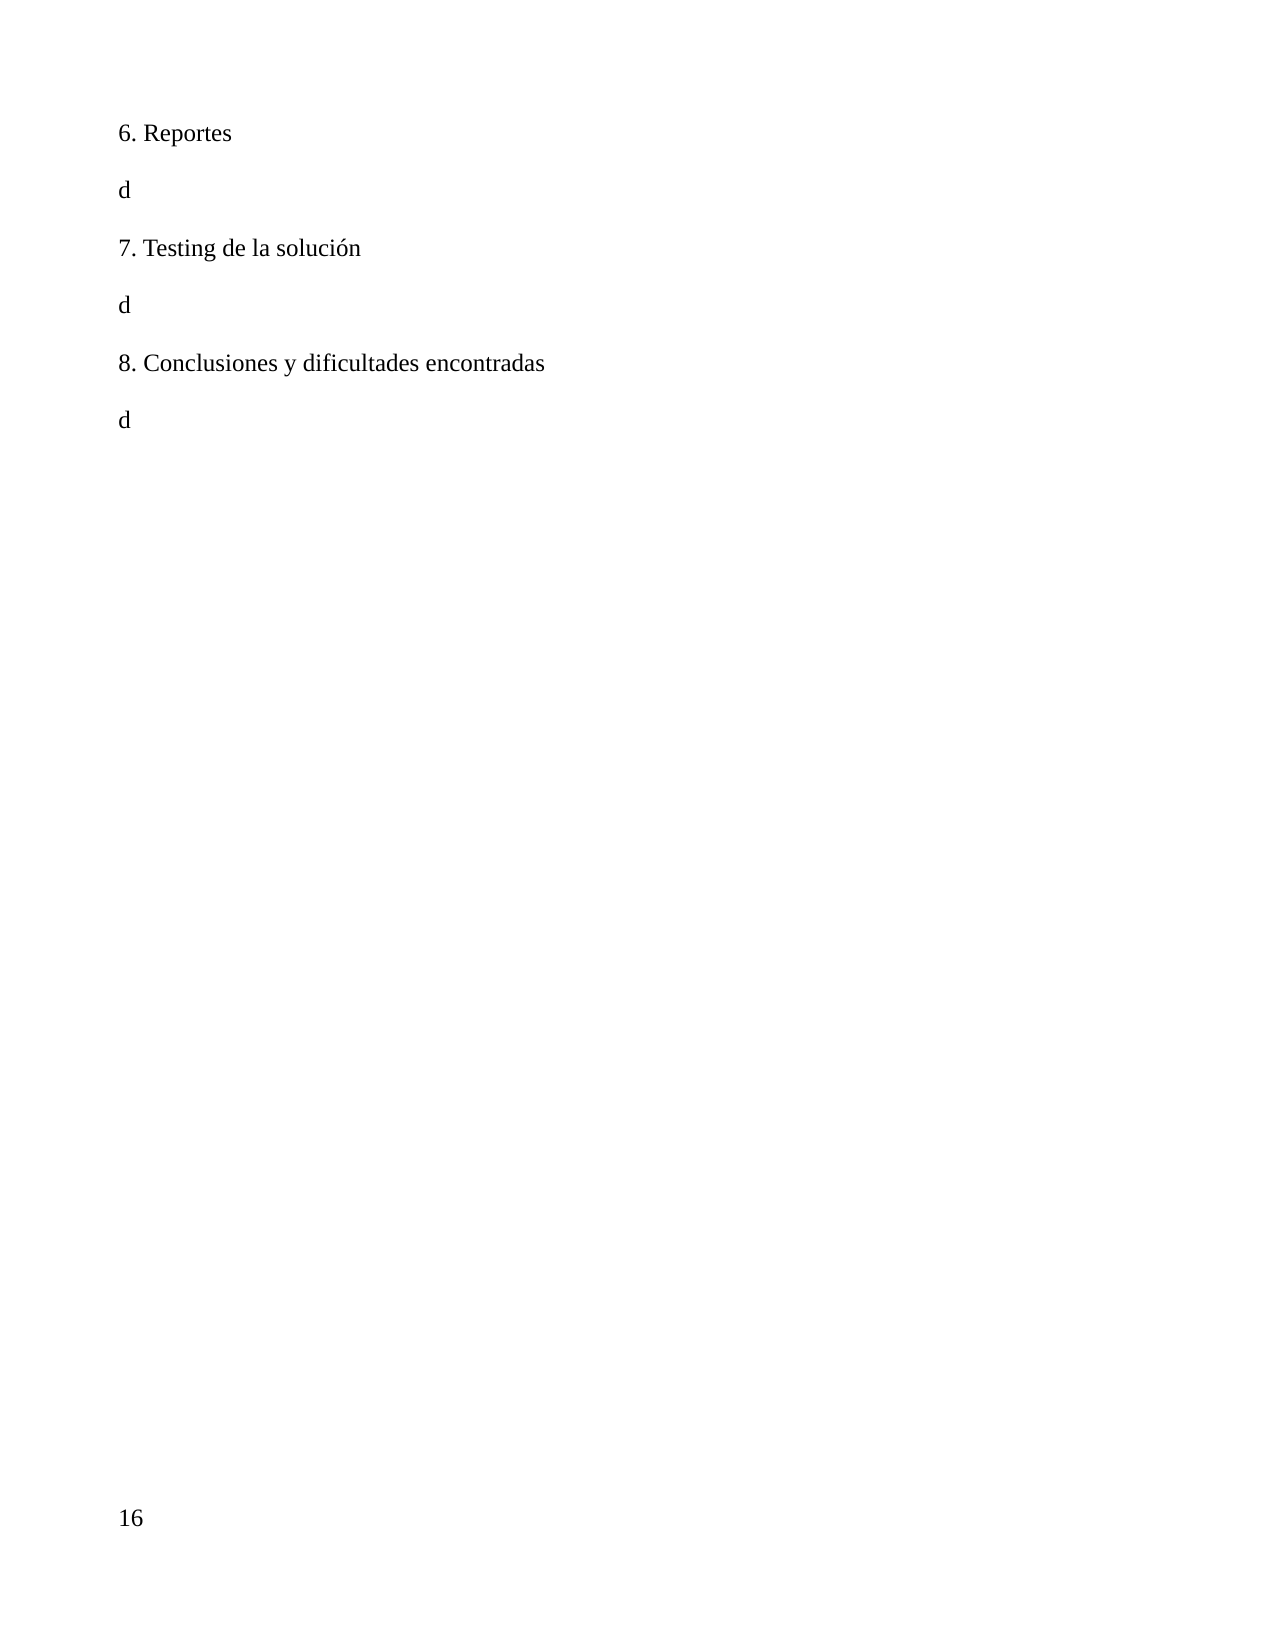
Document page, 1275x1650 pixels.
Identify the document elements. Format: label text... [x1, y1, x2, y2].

text 8. Conclusiones y dificultades encontradas [118, 348, 1157, 377]
text d [118, 406, 1157, 434]
text d [118, 291, 1157, 319]
text d [118, 176, 1157, 204]
text 7. Testing de la solución [118, 233, 1157, 262]
text 6. Reportes [118, 118, 1157, 147]
